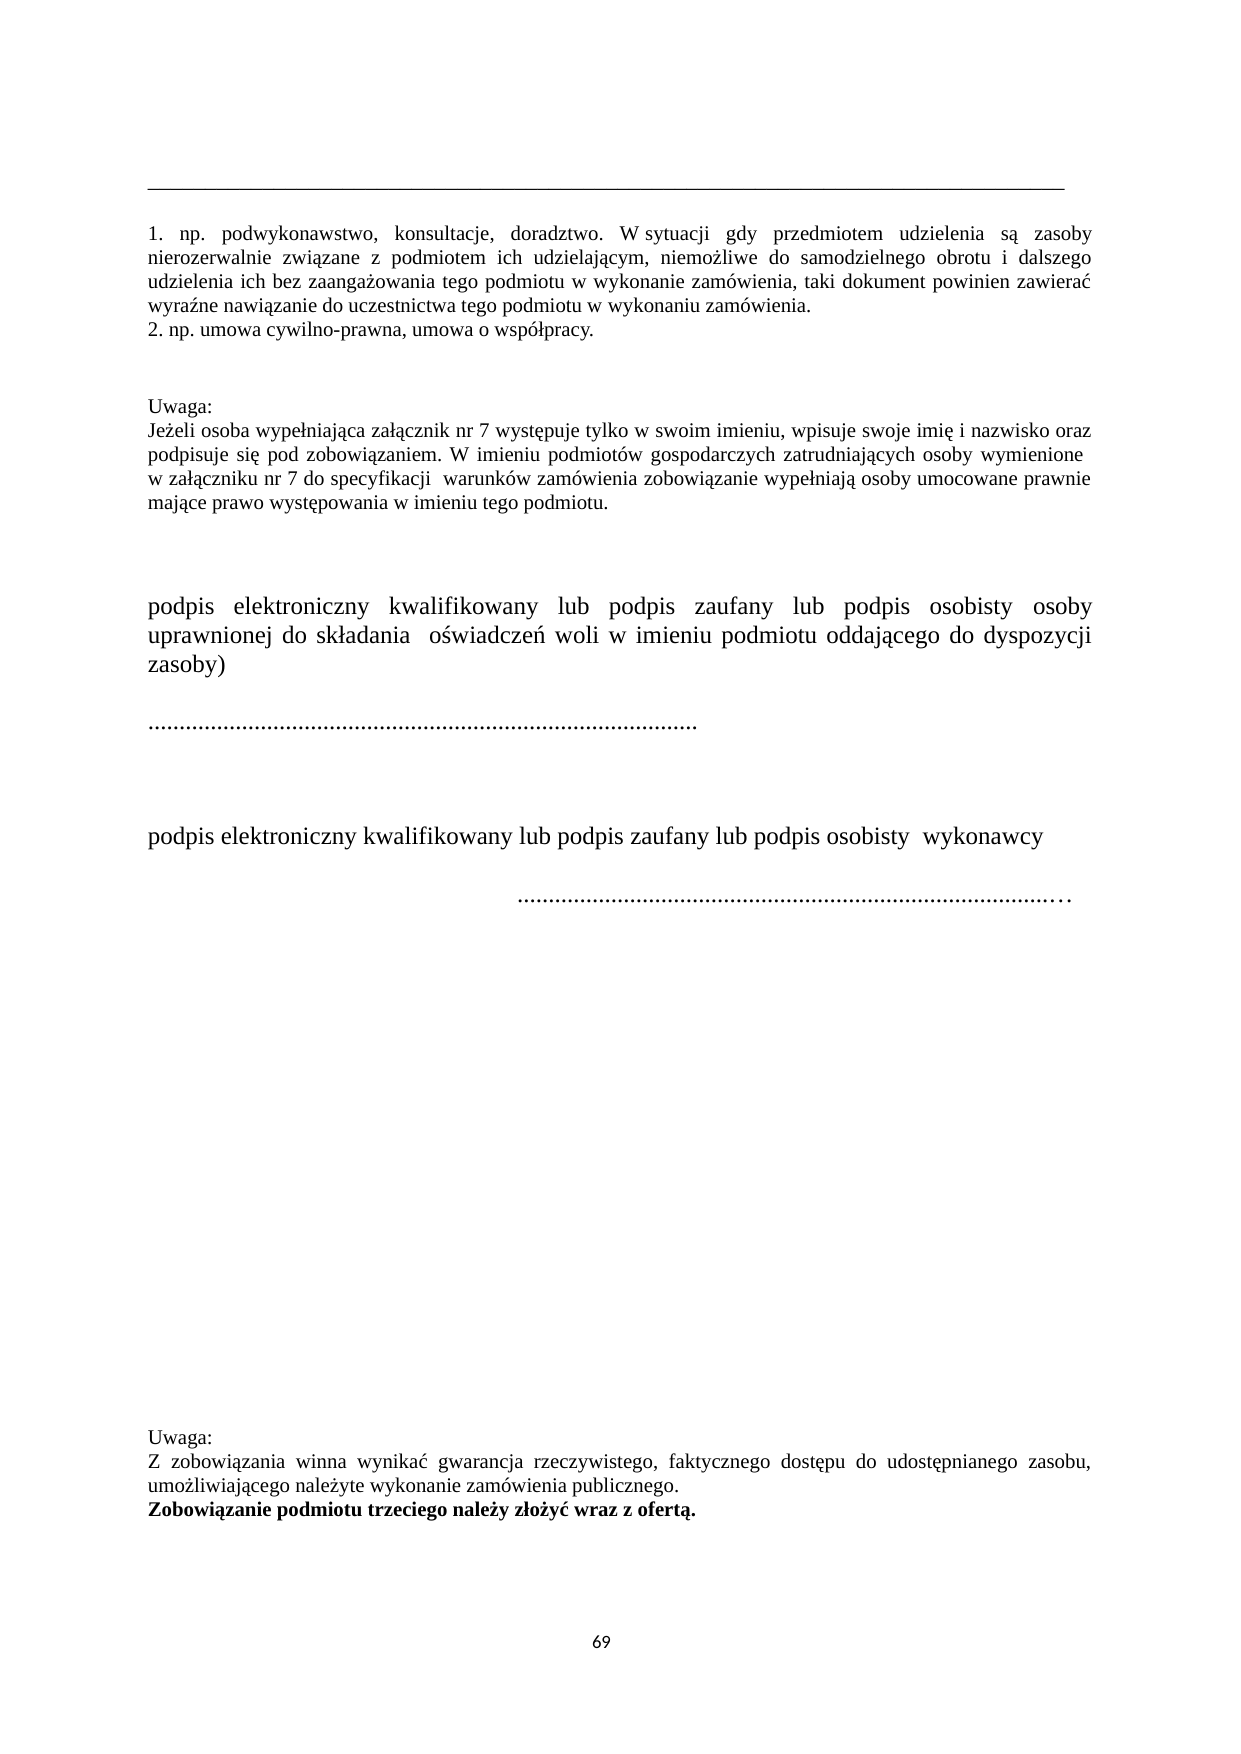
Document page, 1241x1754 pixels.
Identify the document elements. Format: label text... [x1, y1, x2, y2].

text Z zobowiązania winna wynikać gwarancja rzeczywistego, faktycznego dostępu do udostępnianego zasobu, umożliwiającego należyte wykonanie zamówienia publicznego. [148, 1449, 1093, 1497]
text podpis elektroniczny kwalifikowany lub podpis zaufany lub podpis osobisty osoby uprawnionej do składania oświadczeń woli w imieniu podmiotu oddającego do dyspozycji zasoby) [148, 591, 1093, 677]
text podpis elektroniczny kwalifikowany lub podpis zaufany lub podpis osobisty wykonawcy [148, 821, 1093, 850]
text ________________________________________________________________________________ [148, 166, 1093, 192]
text Uwaga: [148, 1425, 1093, 1449]
text Uwaga: [148, 394, 1093, 418]
text 1. np. podwykonawstwo, konsultacje, doradztwo. W sytuacji gdy przedmiotem udzielenia są zasoby nierozerwalnie związane z podmiotem ich udzielającym, niemożliwe do samodzielnego obrotu i dalszego udzielenia ich bez zaangażowania tego podmiotu w wykonanie zamówienia, taki dokument powinien zawierać wyraźne nawiązanie do uczestnictwa tego podmiotu w wykonaniu zamówienia. [148, 221, 1093, 317]
text Jeżeli osoba wypełniająca załącznik nr 7 występuje tylko w swoim imieniu, wpisuje swoje imię i nazwisko oraz podpisuje się pod zobowiązaniem. W imieniu podmiotów gospodarczych zatrudniających osoby wymienione w załączniku nr 7 do specyfikacji warunków zamówienia zobowiązanie wypełniają osoby umocowane prawnie mające prawo występowania w imieniu tego podmiotu. [148, 418, 1093, 514]
text Zobowiązanie podmiotu trzeciego należy złożyć wraz z ofertą. [148, 1497, 1093, 1521]
text .....................................................................................… [148, 879, 1093, 907]
text ........................................................................................ [148, 706, 1093, 735]
text 2. np. umowa cywilno-prawna, umowa o współpracy. [148, 317, 1093, 341]
